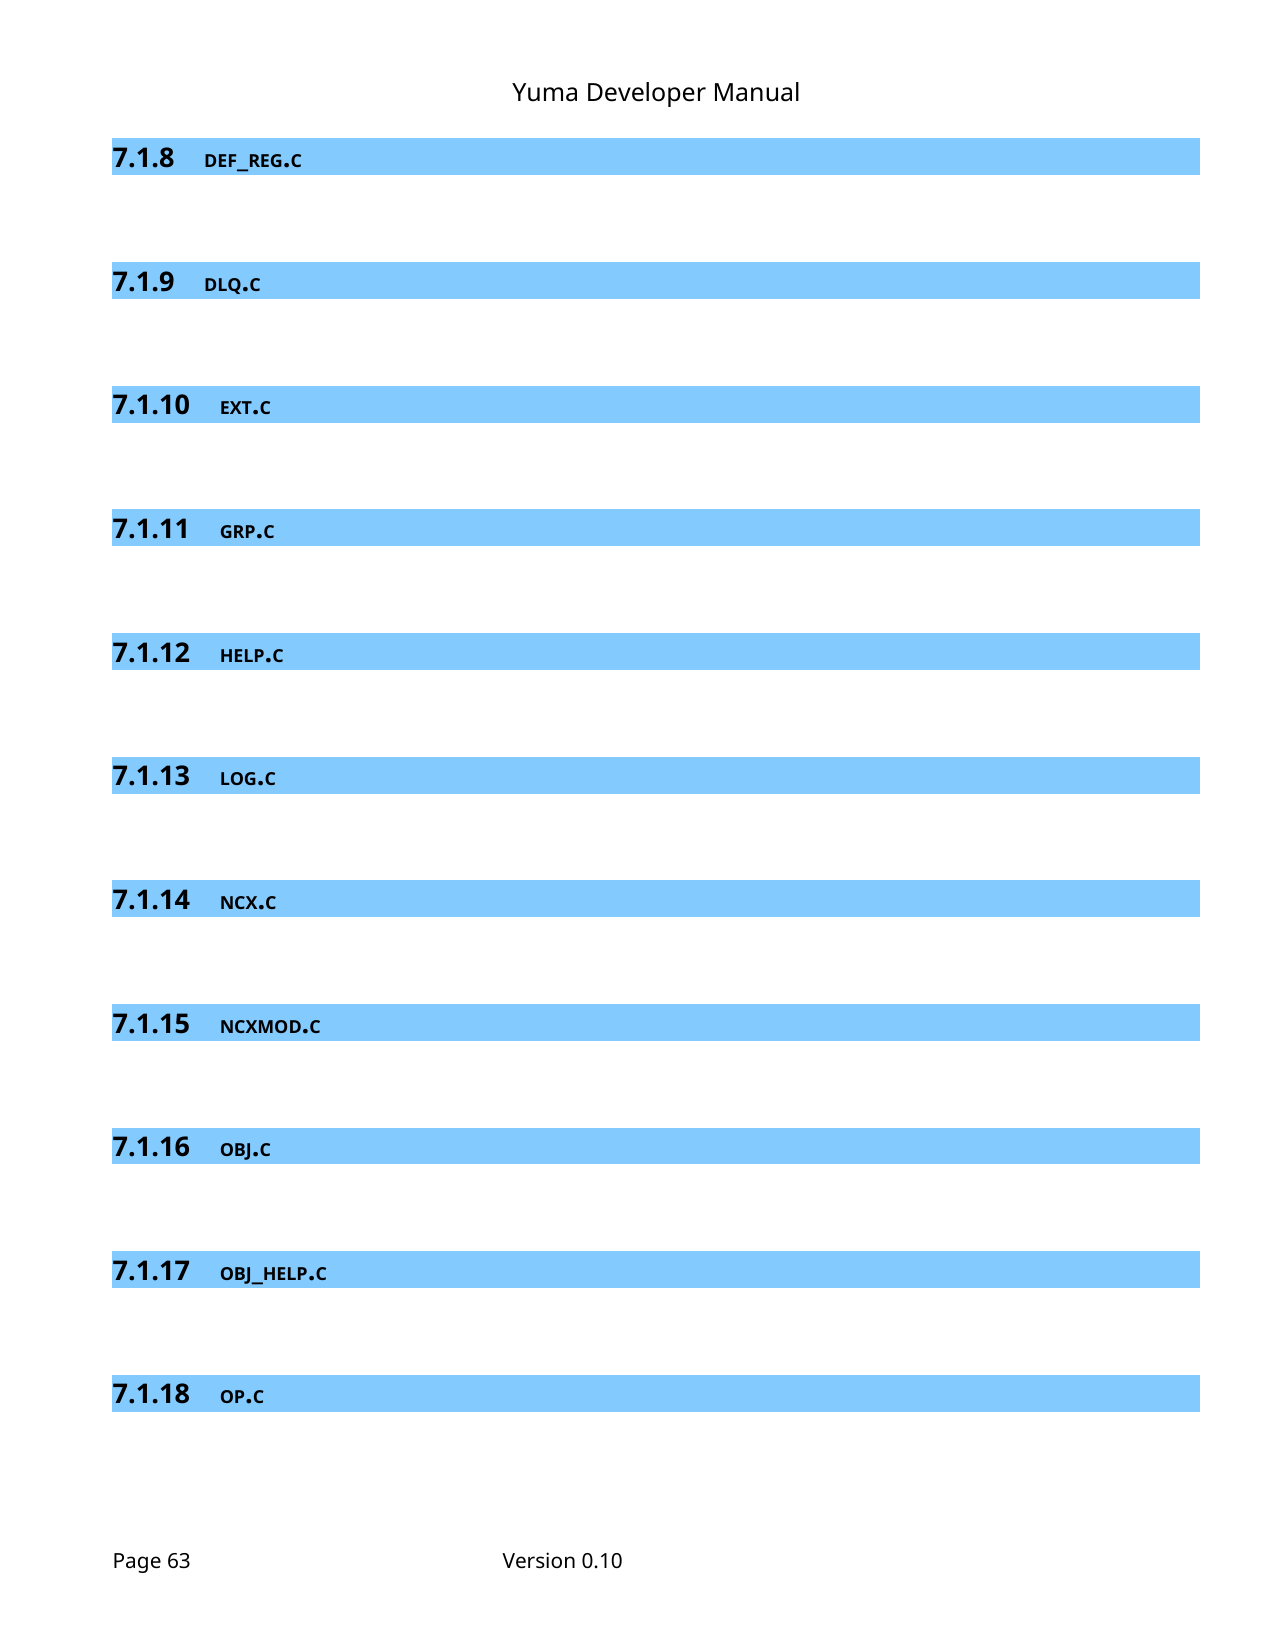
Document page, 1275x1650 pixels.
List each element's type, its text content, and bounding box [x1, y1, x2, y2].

subtitle ext.c [112, 386, 1200, 423]
subtitle obj.c [112, 1128, 1200, 1164]
subtitle ncxmod.c [112, 1004, 1200, 1041]
subtitle dlq.c [112, 262, 1200, 299]
subtitle def_reg.c [112, 138, 1200, 175]
subtitle grp.c [112, 509, 1200, 546]
subtitle help.c [112, 633, 1200, 670]
subtitle log.c [112, 757, 1200, 794]
subtitle obj_help.c [112, 1251, 1200, 1288]
subtitle ncx.c [112, 880, 1200, 917]
subtitle op.c [112, 1375, 1200, 1412]
